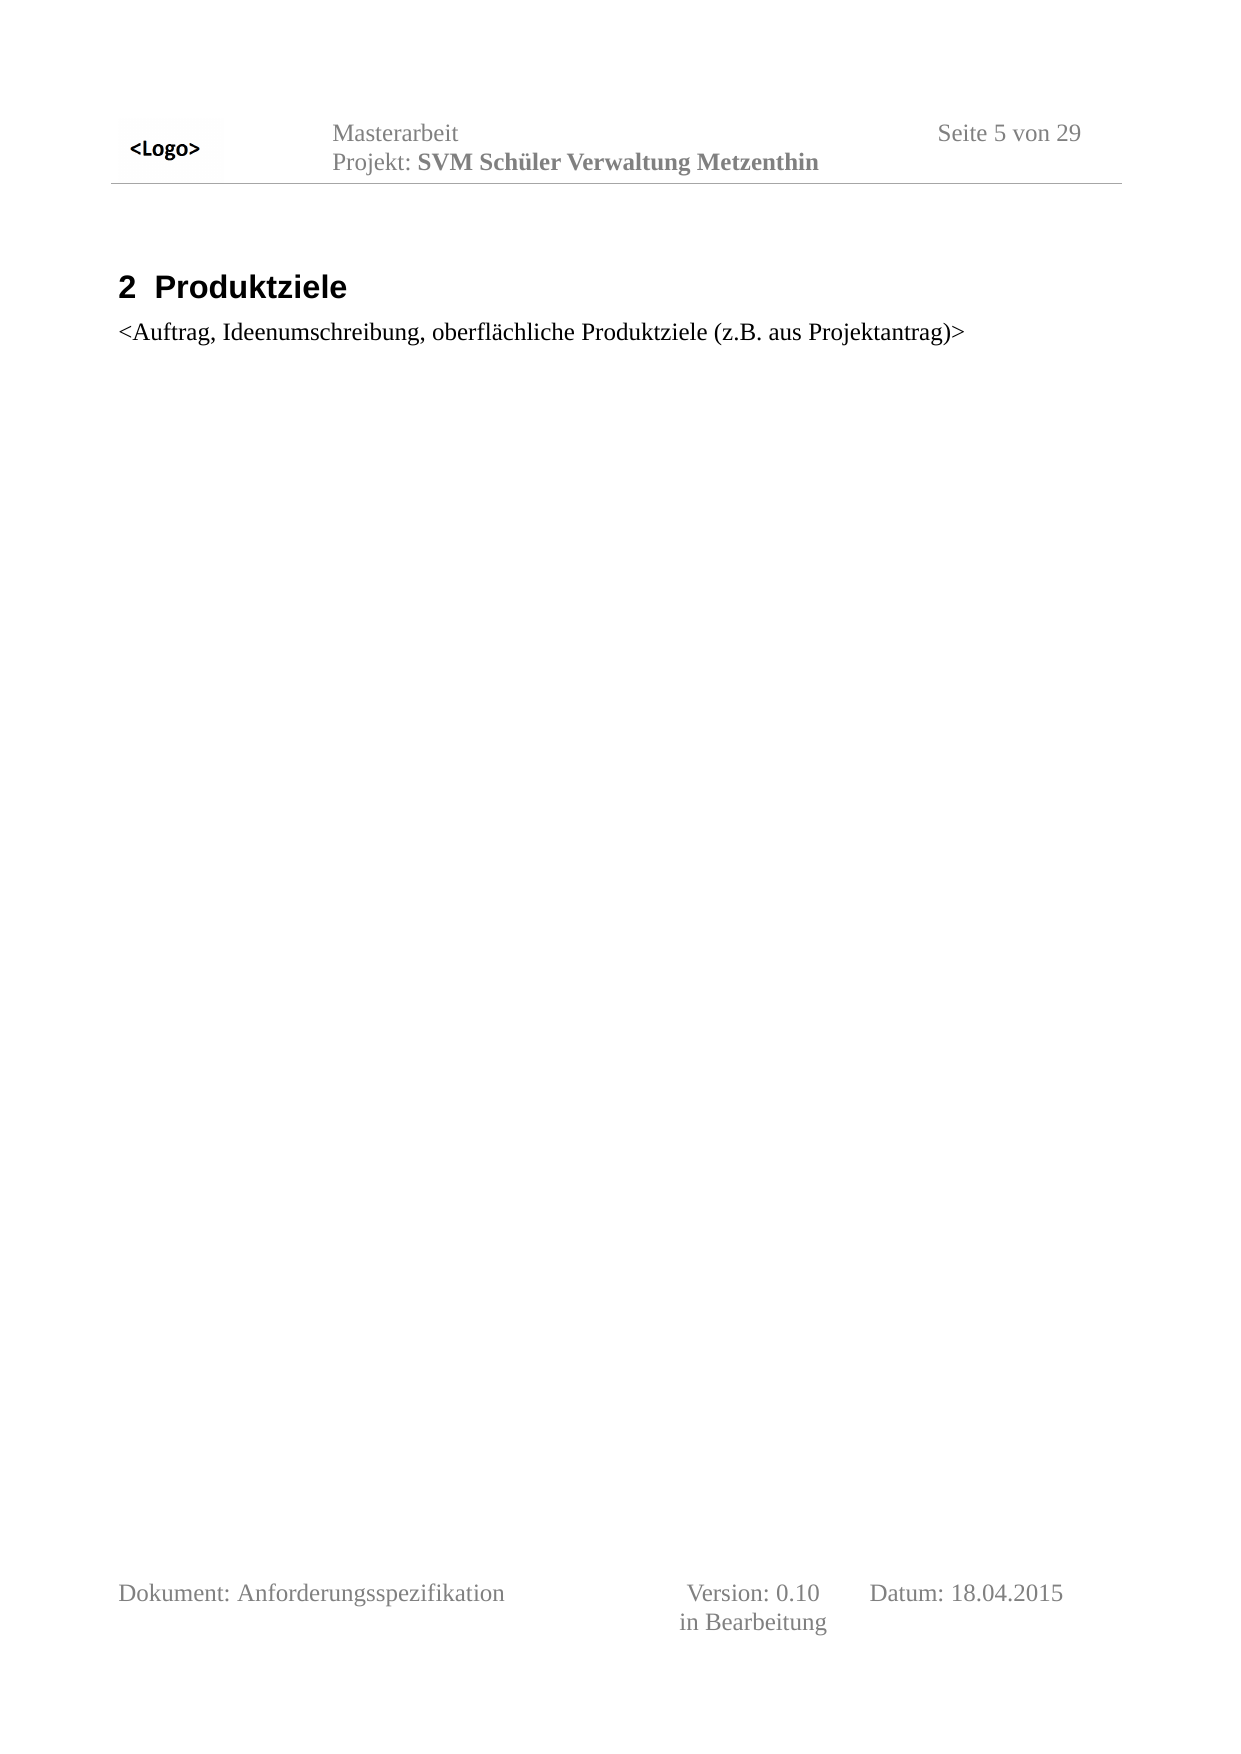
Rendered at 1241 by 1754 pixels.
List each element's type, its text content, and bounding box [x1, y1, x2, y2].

picture [118, 118, 224, 183]
text <Auftrag, Ideenumschreibung, oberflächliche Produktziele (z.B. aus Projektantrag)> [118, 317, 1122, 346]
subtitle Produktziele [118, 267, 1122, 305]
